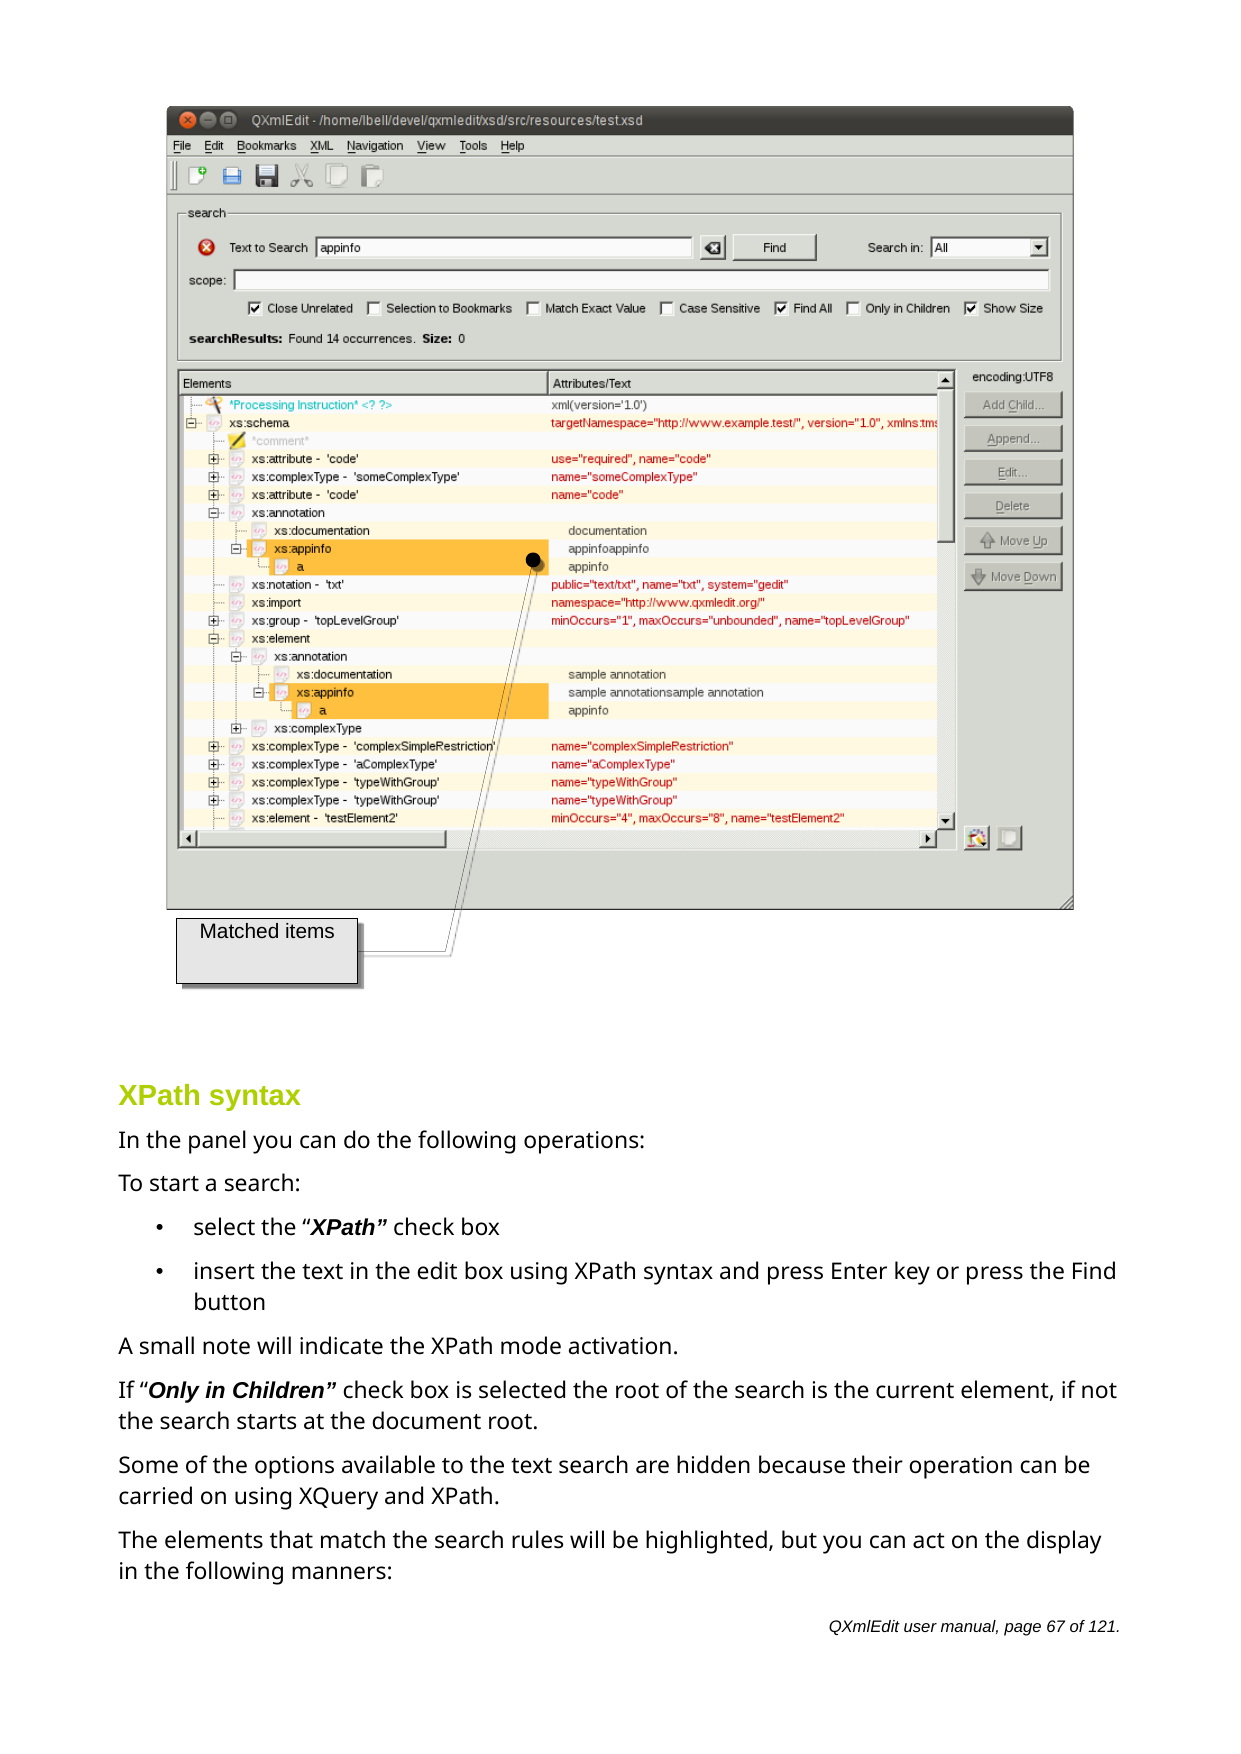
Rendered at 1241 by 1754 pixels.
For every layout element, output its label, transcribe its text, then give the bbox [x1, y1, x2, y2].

picture [166, 106, 1074, 910]
text In the panel you can do the following operations: [118, 1124, 1122, 1155]
picture [455, 571, 535, 910]
text The elements that match the search rules will be highlighted, but you can act on the display in the following manners: [118, 1524, 1122, 1586]
picture [532, 560, 544, 572]
text To start a search: [118, 1167, 1122, 1199]
subtitle XPath syntax [118, 1078, 1122, 1111]
text If “Only in Children” check box is selected the root of the search is the current element, if not the search starts at the document root. [118, 1374, 1122, 1436]
list select the “XPath” check box [156, 1211, 1122, 1242]
list insert the text in the edit box using XPath syntax and press Enter key or press the Find button [156, 1255, 1122, 1317]
text Some of the options available to the text search are hidden because their operation can be carried on using XQuery and XPath. [118, 1449, 1122, 1511]
text A small note will indicate the XPath mode activation. [118, 1330, 1122, 1361]
